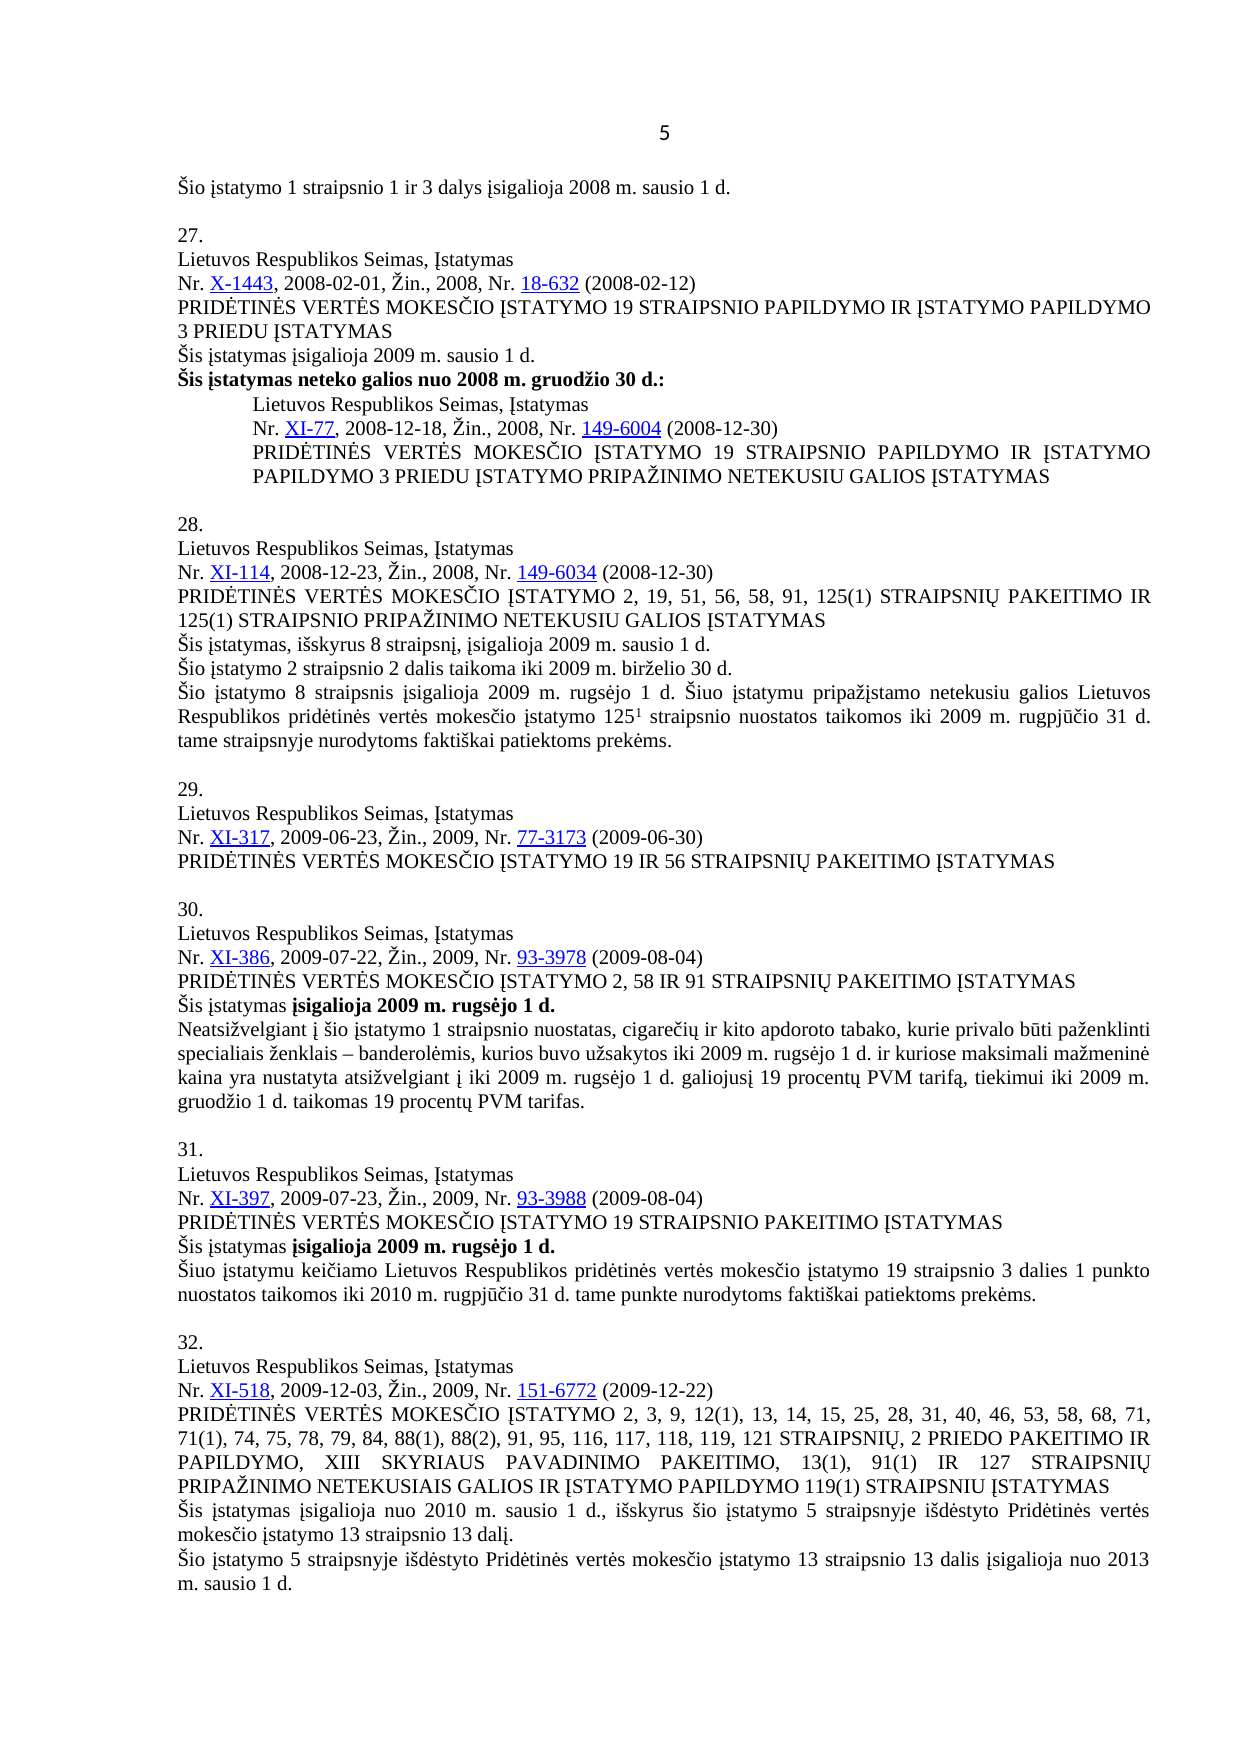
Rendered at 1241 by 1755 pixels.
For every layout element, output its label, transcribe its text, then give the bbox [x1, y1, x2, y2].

text Nr. X-1443, 2008-02-01, Žin., 2008, Nr. 18-632 (2008-02-12) [177, 271, 1152, 295]
text PRIDĖTINĖS VERTĖS MOKESČIO ĮSTATYMO 19 IR 56 STRAIPSNIŲ PAKEITIMO ĮSTATYMAS [177, 849, 1152, 873]
text PRIDĖTINĖS VERTĖS MOKESČIO ĮSTATYMO 2, 3, 9, 12(1), 13, 14, 15, 25, 28, 31, 40, 46, 53, 58, 68, 71, 71(1), 74, 75, 78, 79, 84, 88(1), 88(2), 91, 95, 116, 117, 118, 119, 121 STRAIPSNIŲ, 2 PRIEDO PAKEITIMO IR PAPILDYMO, XIII SKYRIAUS PAVADINIMO PAKEITIMO, 13(1), 91(1) IR 127 STRAIPSNIŲ PRIPAŽINIMO NETEKUSIAIS GALIOS IR ĮSTATYMO PAPILDYMO 119(1) STRAIPSNIU ĮSTATYMAS [177, 1402, 1152, 1498]
text Šis įstatymas įsigalioja 2009 m. rugsėjo 1 d. [177, 993, 1152, 1017]
text 29. [177, 776, 1152, 801]
text PRIDĖTINĖS VERTĖS MOKESČIO ĮSTATYMO 2, 58 IR 91 STRAIPSNIŲ PAKEITIMO ĮSTATYMAS [177, 969, 1152, 993]
text PRIDĖTINĖS VERTĖS MOKESČIO ĮSTATYMO 2, 19, 51, 56, 58, 91, 125(1) STRAIPSNIŲ PAKEITIMO IR 125(1) STRAIPSNIO PRIPAŽINIMO NETEKUSIU GALIOS ĮSTATYMAS [177, 584, 1152, 632]
text Nr. XI-114, 2008-12-23, Žin., 2008, Nr. 149-6034 (2008-12-30) [177, 560, 1152, 584]
text Šio įstatymo 8 straipsnis įsigalioja 2009 m. rugsėjo 1 d. Šiuo įstatymu pripažįstamo netekusiu galios Lietuvos Respublikos pridėtinės vertės mokesčio įstatymo 1251 straipsnio nuostatos taikomos iki 2009 m. rugpjūčio 31 d. tame straipsnyje nurodytoms faktiškai patiektoms prekėms. [177, 680, 1152, 752]
text Lietuvos Respublikos Seimas, Įstatymas [177, 536, 1152, 560]
text Lietuvos Respublikos Seimas, Įstatymas [177, 247, 1152, 271]
text Šis įstatymas įsigalioja nuo 2010 m. sausio 1 d., išskyrus šio įstatymo 5 straipsnyje išdėstyto Pridėtinės vertės mokesčio įstatymo 13 straipsnio 13 dalį. [177, 1498, 1152, 1546]
text PRIDĖTINĖS VERTĖS MOKESČIO ĮSTATYMO 19 STRAIPSNIO PAKEITIMO ĮSTATYMAS [177, 1209, 1152, 1234]
text Lietuvos Respublikos Seimas, Įstatymas [177, 921, 1152, 945]
text 31. [177, 1137, 1152, 1161]
text Nr. XI-397, 2009-07-23, Žin., 2009, Nr. 93-3988 (2009-08-04) [177, 1186, 1152, 1209]
text Šio įstatymo 1 straipsnio 1 ir 3 dalys įsigalioja 2008 m. sausio 1 d. [177, 175, 1152, 199]
text PRIDĖTINĖS VERTĖS MOKESČIO ĮSTATYMO 19 STRAIPSNIO PAPILDYMO IR ĮSTATYMO PAPILDYMO 3 PRIEDU ĮSTATYMAS [177, 295, 1152, 343]
text Nr. XI-77, 2008-12-18, Žin., 2008, Nr. 149-6004 (2008-12-30) [177, 416, 1152, 439]
text Lietuvos Respublikos Seimas, Įstatymas [177, 1354, 1152, 1378]
text Šio įstatymo 5 straipsnyje išdėstyto Pridėtinės vertės mokesčio įstatymo 13 straipsnio 13 dalis įsigalioja nuo 2013 m. sausio 1 d. [177, 1546, 1152, 1594]
text Šiuo įstatymu keičiamo Lietuvos Respublikos pridėtinės vertės mokesčio įstatymo 19 straipsnio 3 dalies 1 punkto nuostatos taikomos iki 2010 m. rugpjūčio 31 d. tame punkte nurodytoms faktiškai patiektoms prekėms. [177, 1258, 1152, 1306]
text 27. [177, 223, 1152, 247]
text PRIDĖTINĖS VERTĖS MOKESČIO ĮSTATYMO 19 STRAIPSNIO PAPILDYMO IR ĮSTATYMO PAPILDYMO 3 PRIEDU ĮSTATYMO PRIPAŽINIMO NETEKUSIU GALIOS ĮSTATYMAS [252, 439, 1152, 488]
text 32. [177, 1330, 1152, 1354]
text Nr. XI-317, 2009-06-23, Žin., 2009, Nr. 77-3173 (2009-06-30) [177, 824, 1152, 849]
text 28. [177, 512, 1152, 536]
text Lietuvos Respublikos Seimas, Įstatymas [177, 391, 1152, 416]
text Šis įstatymas įsigalioja 2009 m. rugsėjo 1 d. [177, 1234, 1152, 1258]
text Šio įstatymo 2 straipsnio 2 dalis taikoma iki 2009 m. birželio 30 d. [177, 656, 1152, 680]
text Šis įstatymas neteko galios nuo 2008 m. gruodžio 30 d.: [177, 367, 1152, 391]
text Lietuvos Respublikos Seimas, Įstatymas [177, 1161, 1152, 1186]
text Šis įstatymas, išskyrus 8 straipsnį, įsigalioja 2009 m. sausio 1 d. [177, 632, 1152, 656]
text Neatsižvelgiant į šio įstatymo 1 straipsnio nuostatas, cigarečių ir kito apdoroto tabako, kurie privalo būti paženklinti specialiais ženklais – banderolėmis, kurios buvo užsakytos iki 2009 m. rugsėjo 1 d. ir kuriose maksimali mažmeninė kaina yra nustatyta atsižvelgiant į iki 2009 m. rugsėjo 1 d. galiojusį 19 procentų PVM tarifą, tiekimui iki 2009 m. gruodžio 1 d. taikomas 19 procentų PVM tarifas. [177, 1017, 1152, 1113]
text 30. [177, 897, 1152, 921]
text Lietuvos Respublikos Seimas, Įstatymas [177, 801, 1152, 824]
text Nr. XI-386, 2009-07-22, Žin., 2009, Nr. 93-3978 (2009-08-04) [177, 945, 1152, 969]
text Nr. XI-518, 2009-12-03, Žin., 2009, Nr. 151-6772 (2009-12-22) [177, 1378, 1152, 1402]
text Šis įstatymas įsigalioja 2009 m. sausio 1 d. [177, 343, 1152, 367]
